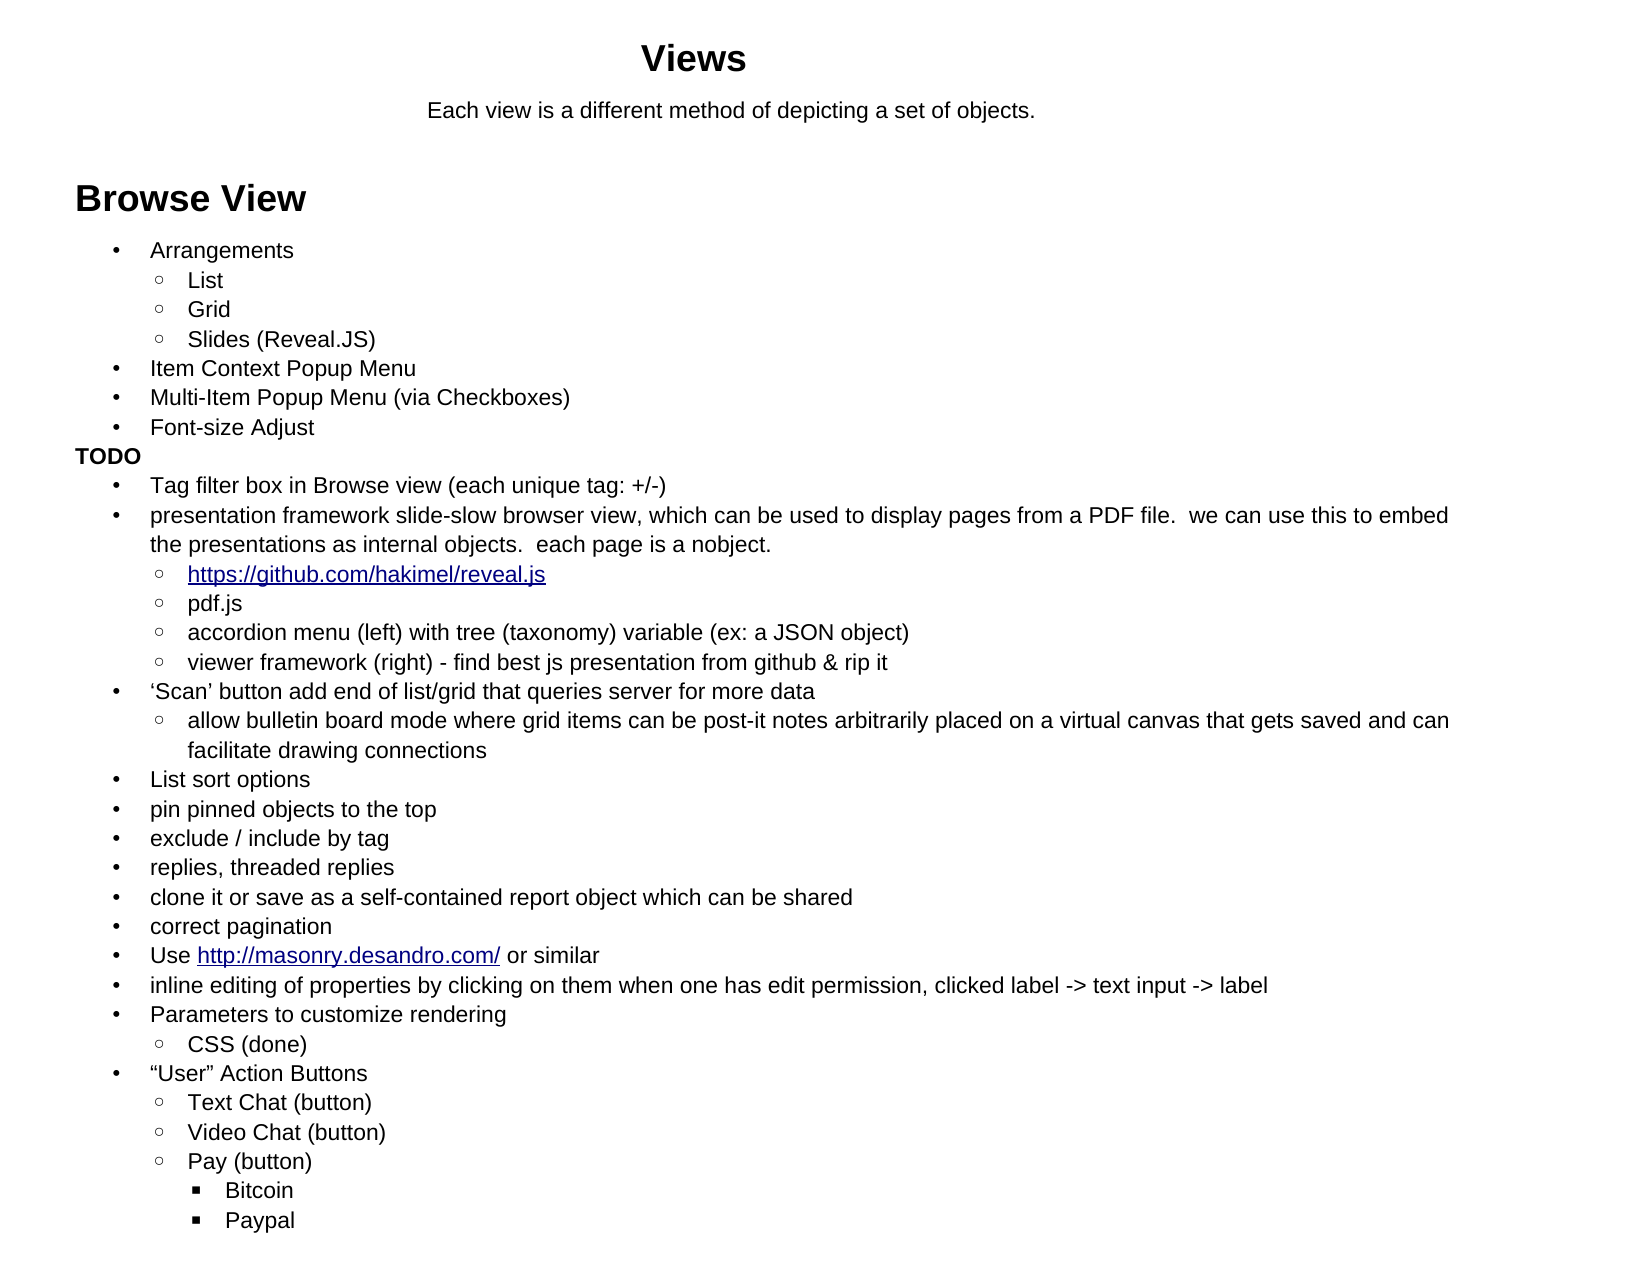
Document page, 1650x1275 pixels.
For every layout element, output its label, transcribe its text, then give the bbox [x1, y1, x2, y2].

list Grid [150, 297, 1462, 322]
list https://github.com/hakimel/reveal.js [150, 561, 1462, 587]
subtitle Views [75, 37, 1312, 79]
list Parameters to customize rendering [112, 1002, 1462, 1027]
list Text Chat (button) [150, 1090, 1462, 1116]
list Item Context Popup Menu [112, 356, 1462, 381]
list allow bulletin board mode where grid items can be post-it notes arbitrarily placed on a virtual canvas that gets saved and can facilitate drawing connections [150, 708, 1462, 763]
list Paypal [187, 1207, 1462, 1233]
list Multi-Item Popup Menu (via Checkboxes) [112, 385, 1462, 411]
list ‘Scan’ button add end of list/grid that queries server for more data [112, 679, 1462, 704]
list inline editing of properties by clicking on them when one has edit permission, clicked label -> text input -> label [112, 972, 1462, 998]
list Font-size Adjust [112, 414, 1462, 440]
subtitle Browse View [75, 177, 1462, 219]
list accordion menu (left) with tree (taxonomy) variable (ex: a JSON object) [150, 620, 1462, 646]
list Tag filter box in Browse view (each unique tag: +/-) [112, 473, 1462, 499]
list Use http://masonry.desandro.com/ or similar [112, 943, 1462, 969]
list List sort options [112, 767, 1462, 792]
list List [150, 267, 1462, 293]
list correct pagination [112, 914, 1462, 939]
list viewer framework (right) - find best js presentation from github & rip it [150, 649, 1462, 675]
list Slides (Reveal.JS) [150, 326, 1462, 352]
text TODO [75, 444, 1462, 469]
subtitle Each view is a different method of depicting a set of objects. [0, 98, 1462, 124]
list Video Chat (button) [150, 1119, 1462, 1145]
list clone it or save as a self-contained report object which can be shared [112, 884, 1462, 910]
list exclude / include by tag [112, 826, 1462, 851]
list “User” Action Buttons [112, 1061, 1462, 1086]
list presentation framework slide-slow browser view, which can be used to display pages from a PDF file. we can use this to embed the presentations as internal objects. each page is a nobject. [112, 502, 1462, 557]
list replies, threaded replies [112, 855, 1462, 881]
list pin pinned objects to the top [112, 796, 1462, 822]
list Arrangements [112, 238, 1462, 264]
list pdf.js [150, 591, 1462, 616]
list Pay (button) [150, 1149, 1462, 1174]
list Bitcoin [187, 1178, 1462, 1204]
list CSS (done) [150, 1031, 1462, 1057]
